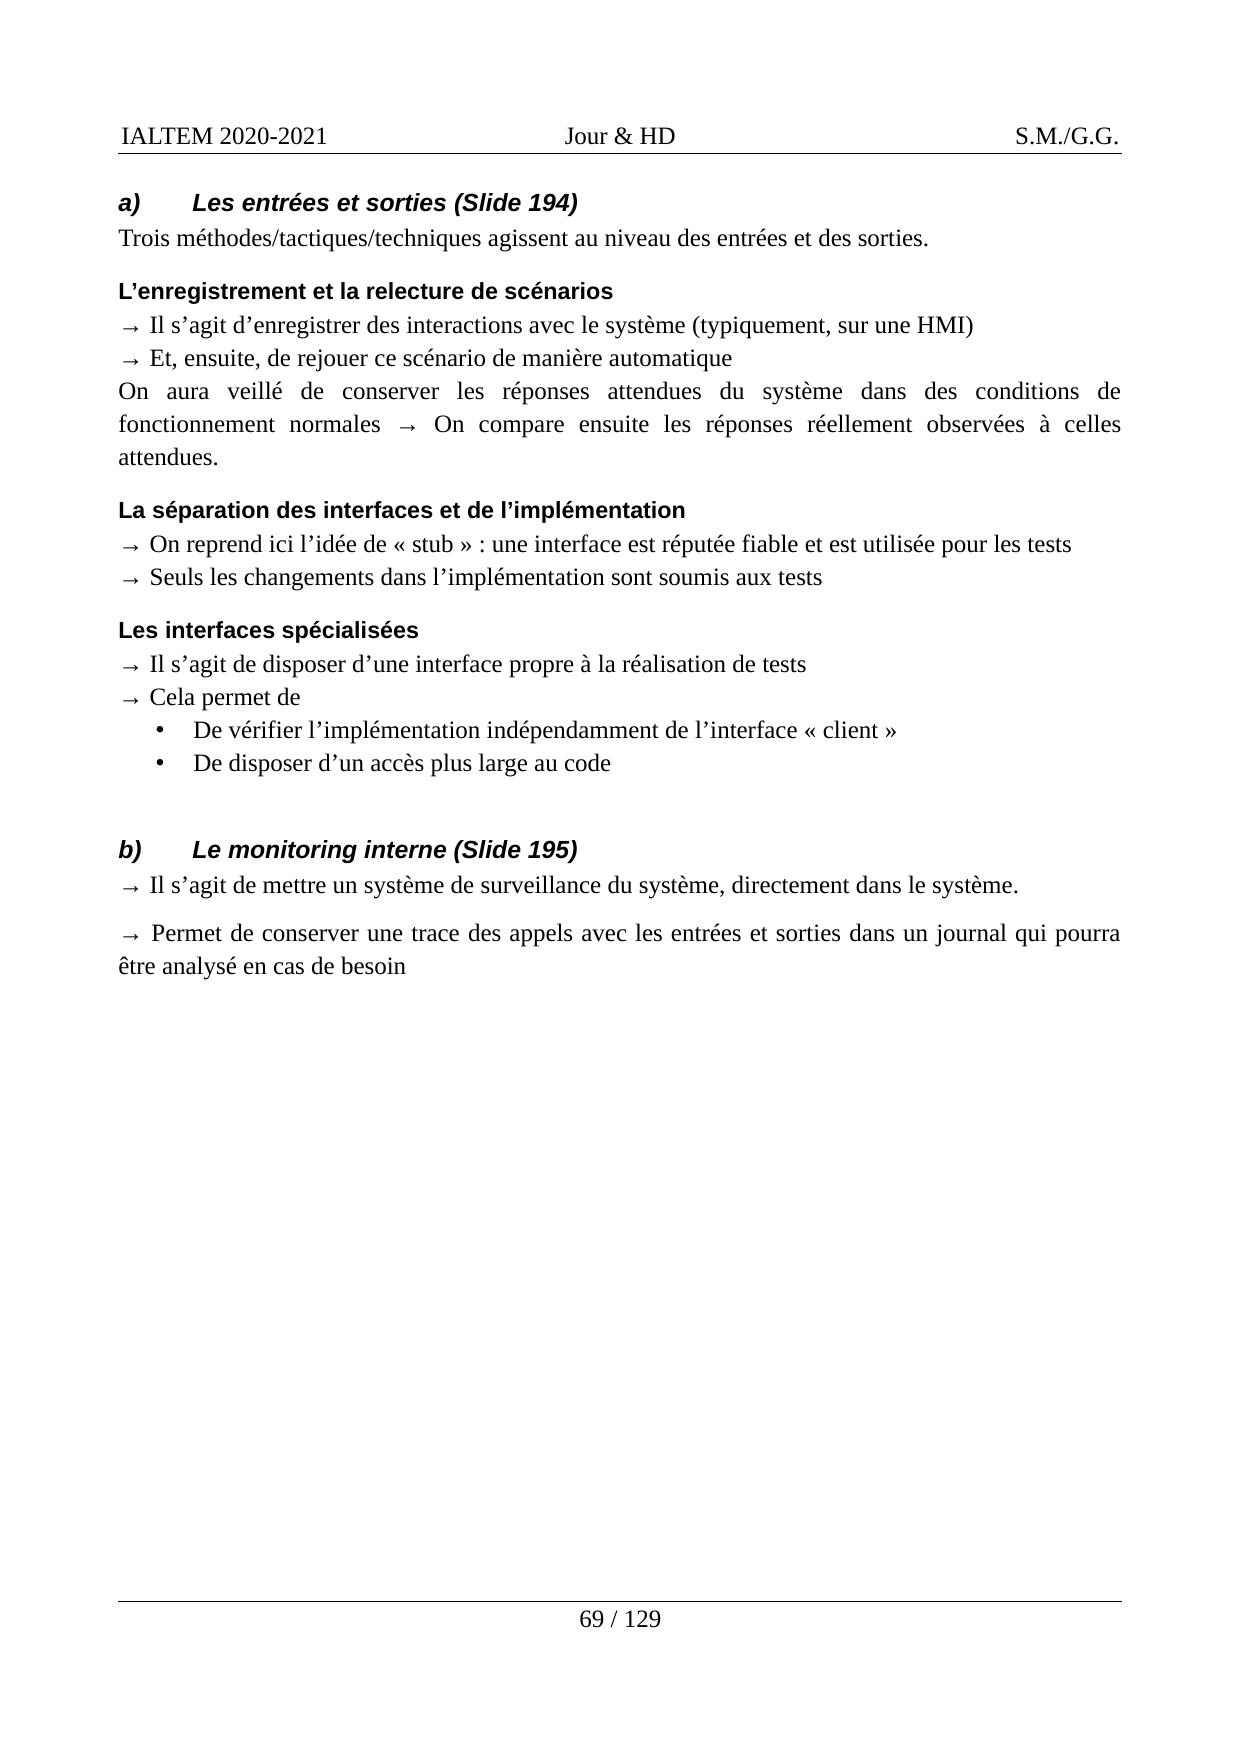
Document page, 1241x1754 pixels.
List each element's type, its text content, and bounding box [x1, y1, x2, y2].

text → Permet de conserver une trace des appels avec les entrées et sorties dans un journal qui pourra être analysé en cas de besoin [118, 918, 1122, 979]
text → Il s’agit de mettre un système de surveillance du système, directement dans le système. [118, 870, 1122, 899]
list De disposer d’un accès plus large au code [156, 748, 1122, 777]
subtitle Les interfaces spécialisées [118, 616, 1122, 643]
text → Et, ensuite, de rejouer ce scénario de manière automatique [118, 343, 1122, 372]
subtitle L’enregistrement et la relecture de scénarios [118, 277, 1122, 304]
subtitle Le monitoring interne (Slide 195) [118, 835, 1122, 864]
text → Il s’agit de disposer d’une interface propre à la réalisation de tests [118, 649, 1122, 678]
subtitle Les entrées et sorties (Slide 194) [118, 188, 1122, 217]
subtitle La séparation des interfaces et de l’implémentation [118, 496, 1122, 523]
text Trois méthodes/tactiques/techniques agissent au niveau des entrées et des sorties. [118, 223, 1122, 252]
list De vérifier l’implémentation indépendamment de l’interface « client » [156, 716, 1122, 744]
text → Seuls les changements dans l’implémentation sont soumis aux tests [118, 562, 1122, 591]
text → Cela permet de [118, 682, 1122, 711]
text On aura veillé de conserver les réponses attendues du système dans des conditions de fonctionnement normales → On compare ensuite les réponses réellement observées à celles attendues. [118, 376, 1122, 471]
text → Il s’agit d’enregistrer des interactions avec le système (typiquement, sur une HMI) [118, 310, 1122, 339]
text → On reprend ici l’idée de « stub » : une interface est réputée fiable et est utilisée pour les tests [118, 529, 1122, 558]
